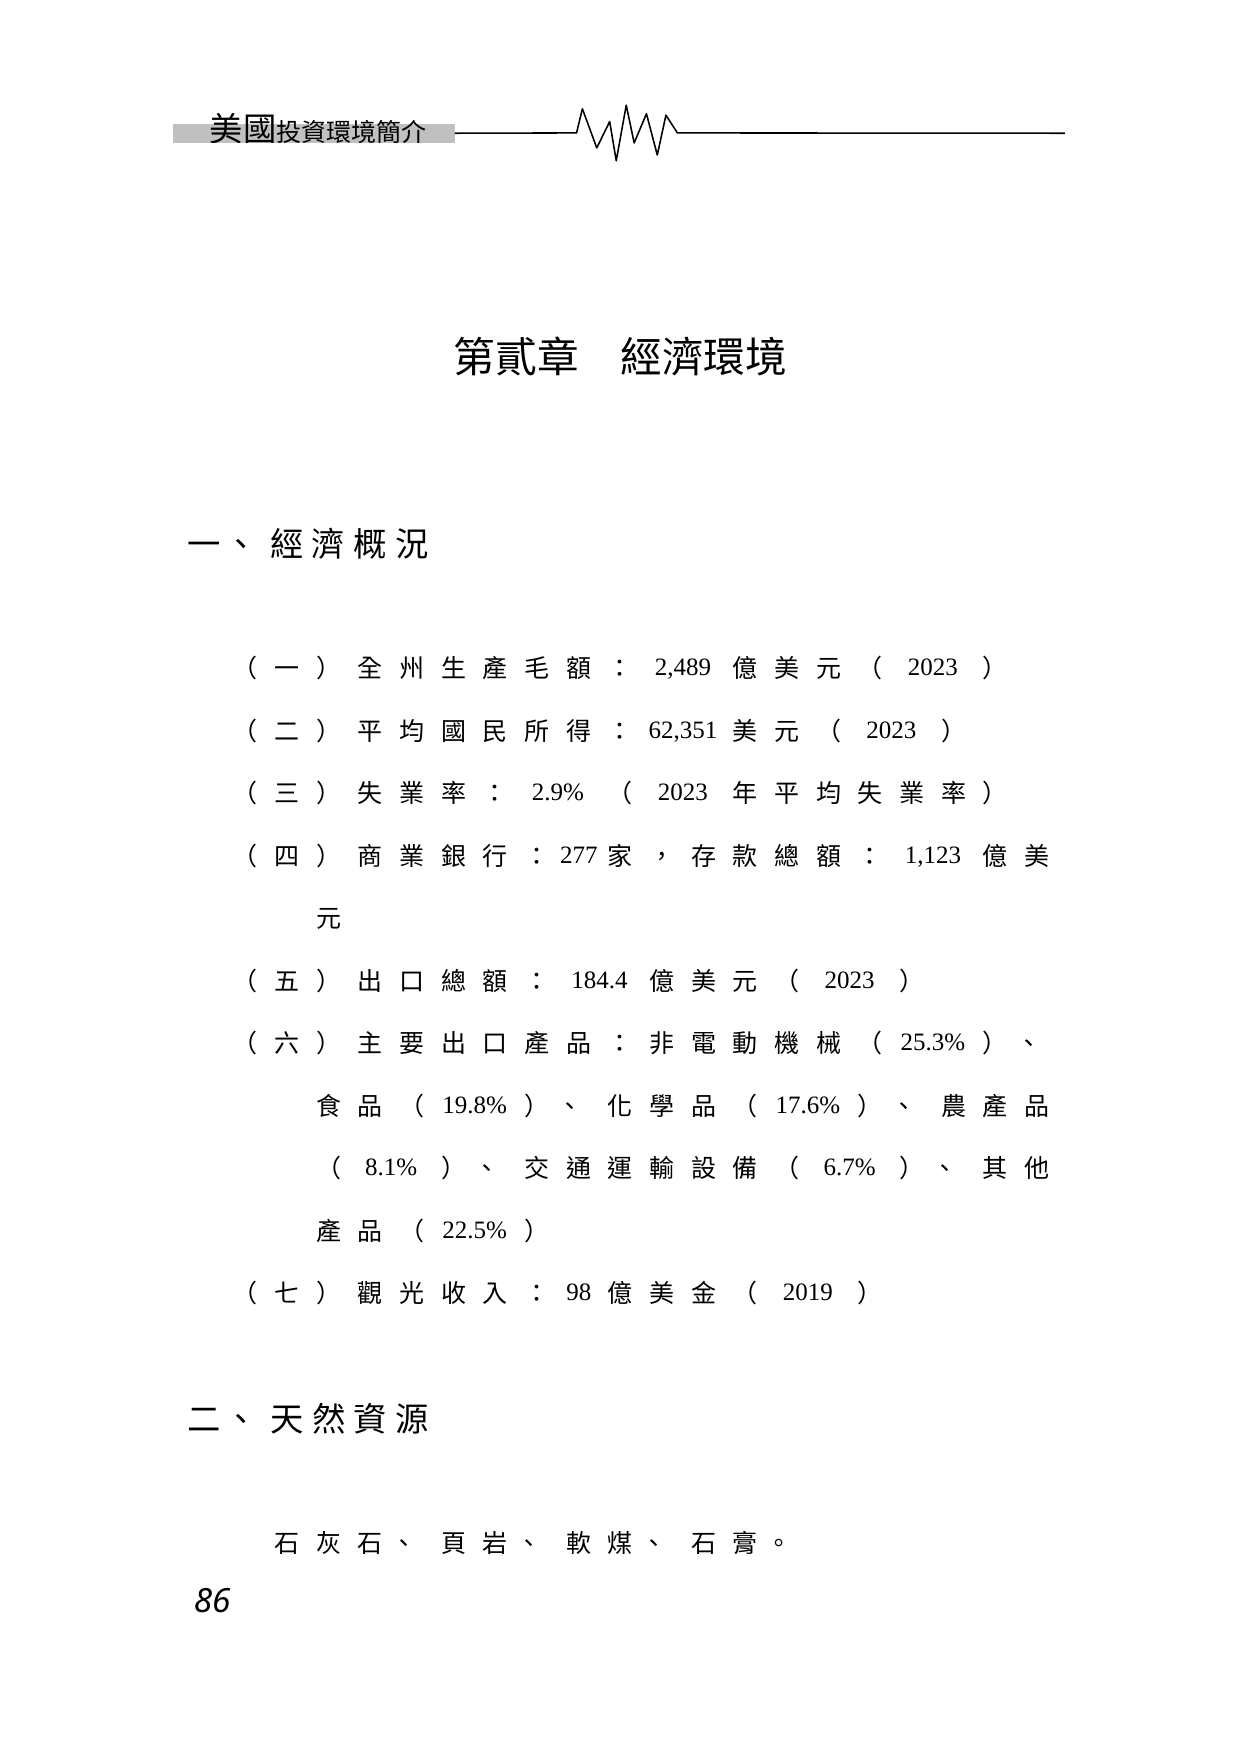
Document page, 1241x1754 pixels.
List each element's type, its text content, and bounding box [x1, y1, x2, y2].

text （二）平均國民所得：62,351美元（2023） [207, 688, 1058, 750]
text （四）商業銀行：277家，存款總額：1,123億美元 [207, 813, 1058, 938]
text （五）出口總額：184.4億美元（2023） [207, 938, 1058, 1000]
text （一）全州生產毛額：2,489億美元（2023） [207, 625, 1058, 688]
text 第貳章 經濟環境 [183, 313, 1058, 375]
text 二、天然資源 [183, 1375, 1058, 1438]
text （三）失業率：2.9%（2023年平均失業率） [207, 750, 1058, 813]
text （六）主要出口產品：非電動機械（25.3%）、食品（19.8%）、化學品（17.6%）、農產品（8.1%）、交通運輸設備（6.7%）、其他產品（22.5%） [207, 1000, 1058, 1250]
text 一、經濟概況 [183, 500, 1058, 563]
text （七）觀光收入：98億美金（2019） [207, 1250, 1058, 1313]
text 石灰石、頁岩、軟煤、石膏。 [183, 1500, 1058, 1563]
